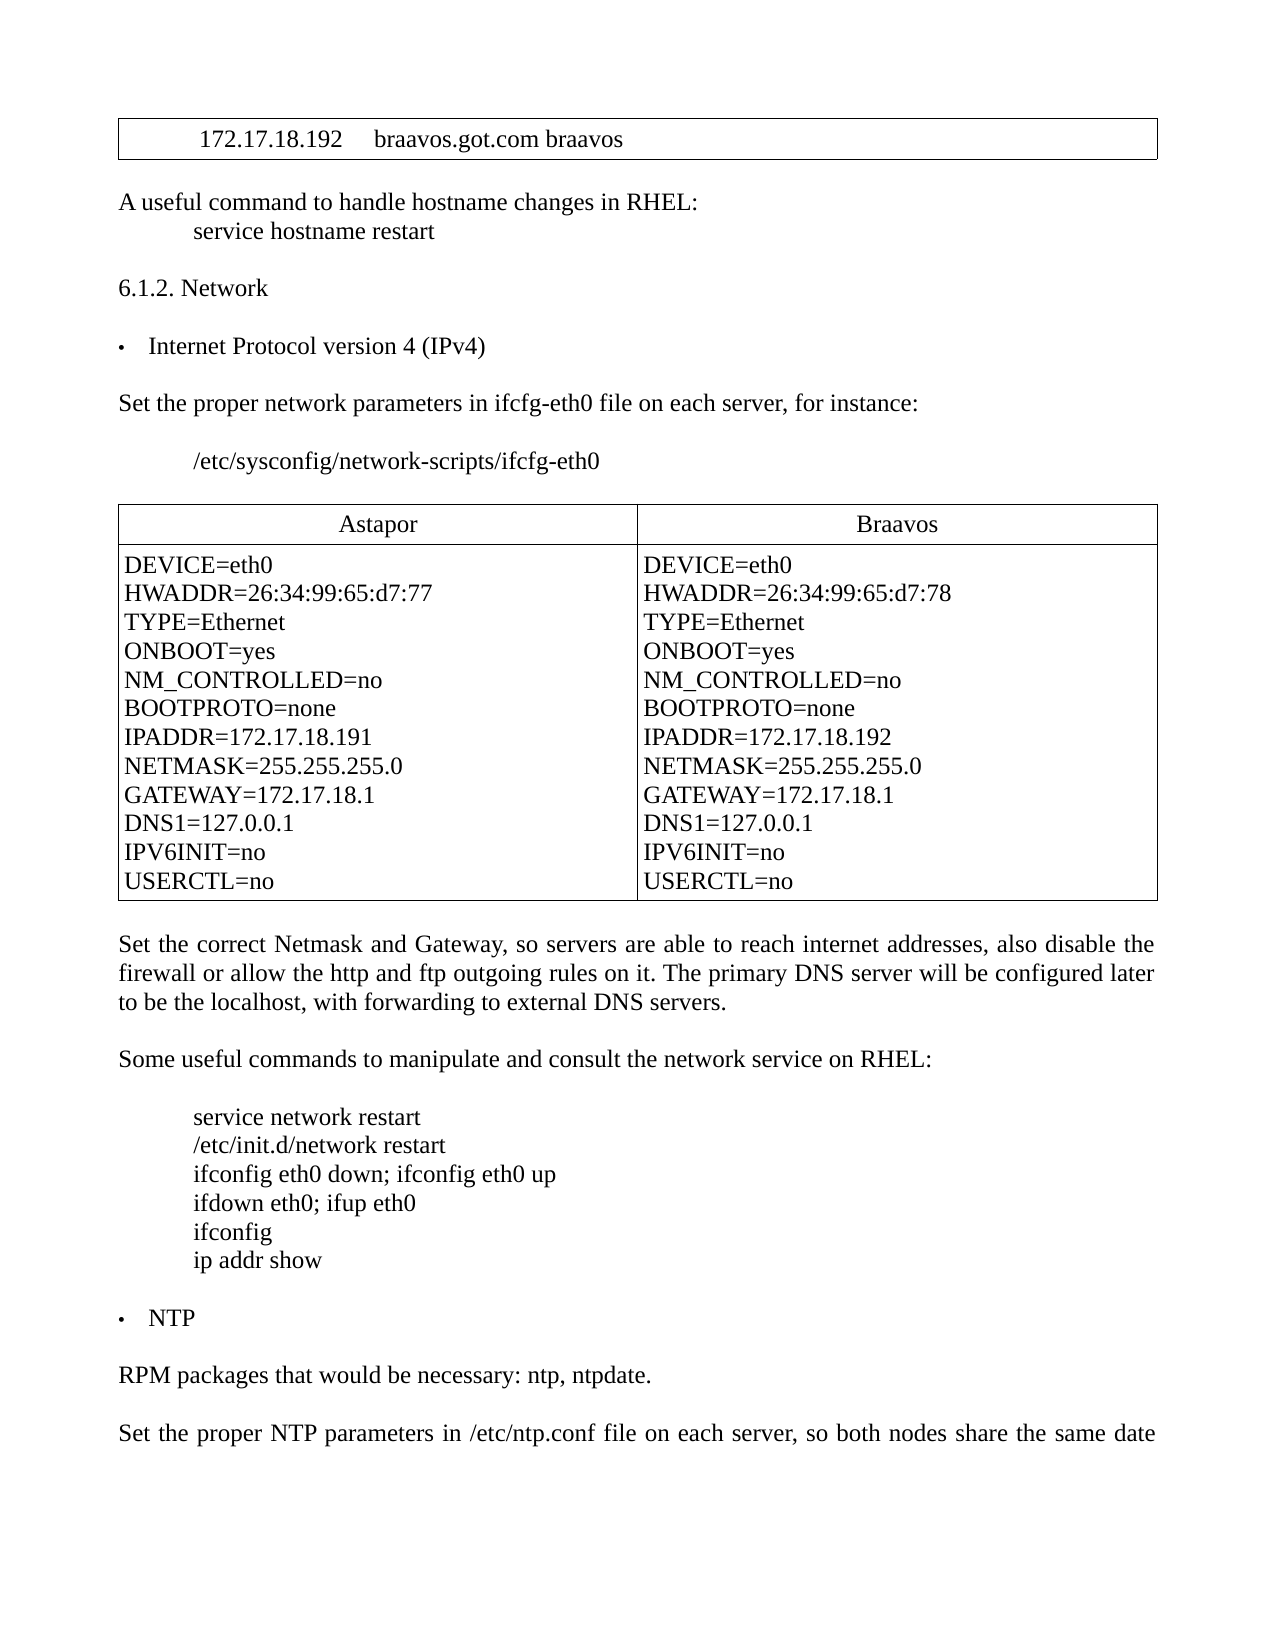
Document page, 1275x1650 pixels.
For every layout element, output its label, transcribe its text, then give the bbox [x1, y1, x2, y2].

table_cell DEVICE=eth0 HWADDR=26:34:99:65:d7:78 TYPE=Ethernet ONBOOT=yes NM_CONTROLLED=no BOOTPROTO=none IPADDR=172.17.18.192 NETMASK=255.255.255.0 GATEWAY=172.17.18.1 DNS1=127.0.0.1 IPV6INIT=no USERCTL=no [638, 545, 1157, 900]
text service network restart [193, 1102, 1157, 1131]
table_header Astapor [119, 505, 637, 544]
text Set the proper network parameters in ifcfg-eth0 file on each server, for instance: [118, 388, 1157, 417]
text /etc/sysconfig/network-scripts/ifcfg-eth0 [118, 446, 1157, 475]
table_header 172.17.18.192 braavos.got.com braavos [119, 119, 1157, 158]
text ifdown eth0; ifup eth0 [193, 1188, 1157, 1217]
table_cell DEVICE=eth0 HWADDR=26:34:99:65:d7:77 TYPE=Ethernet ONBOOT=yes NM_CONTROLLED=no BOOTPROTO=none IPADDR=172.17.18.191 NETMASK=255.255.255.0 GATEWAY=172.17.18.1 DNS1=127.0.0.1 IPV6INIT=no USERCTL=no [119, 545, 637, 900]
list NTP [118, 1303, 1157, 1332]
text Set the correct Netmask and Gateway, so servers are able to reach internet addresses, also disable the firewall or allow the http and ftp outgoing rules on it. The primary DNS server will be configured later to be the localhost, with forwarding to external DNS servers. [118, 929, 1157, 1016]
text RPM packages that would be necessary: ntp, ntpdate. [118, 1361, 1157, 1389]
list Internet Protocol version 4 (IPv4) [118, 331, 1157, 360]
text 6.1.2. Network [118, 273, 1157, 302]
text /etc/init.d/network restart [193, 1131, 1157, 1159]
text ip addr show [193, 1246, 1157, 1274]
text ifconfig [193, 1217, 1157, 1246]
table_header Braavos [638, 505, 1157, 544]
text ifconfig eth0 down; ifconfig eth0 up [193, 1159, 1157, 1188]
text A useful command to handle hostname changes in RHEL: [118, 187, 1157, 216]
text Set the proper NTP parameters in /etc/ntp.conf file on each server, so both nodes share the same date [118, 1418, 1157, 1447]
text service hostname restart [118, 216, 1157, 245]
text Some useful commands to manipulate and consult the network service on RHEL: [118, 1044, 1157, 1073]
